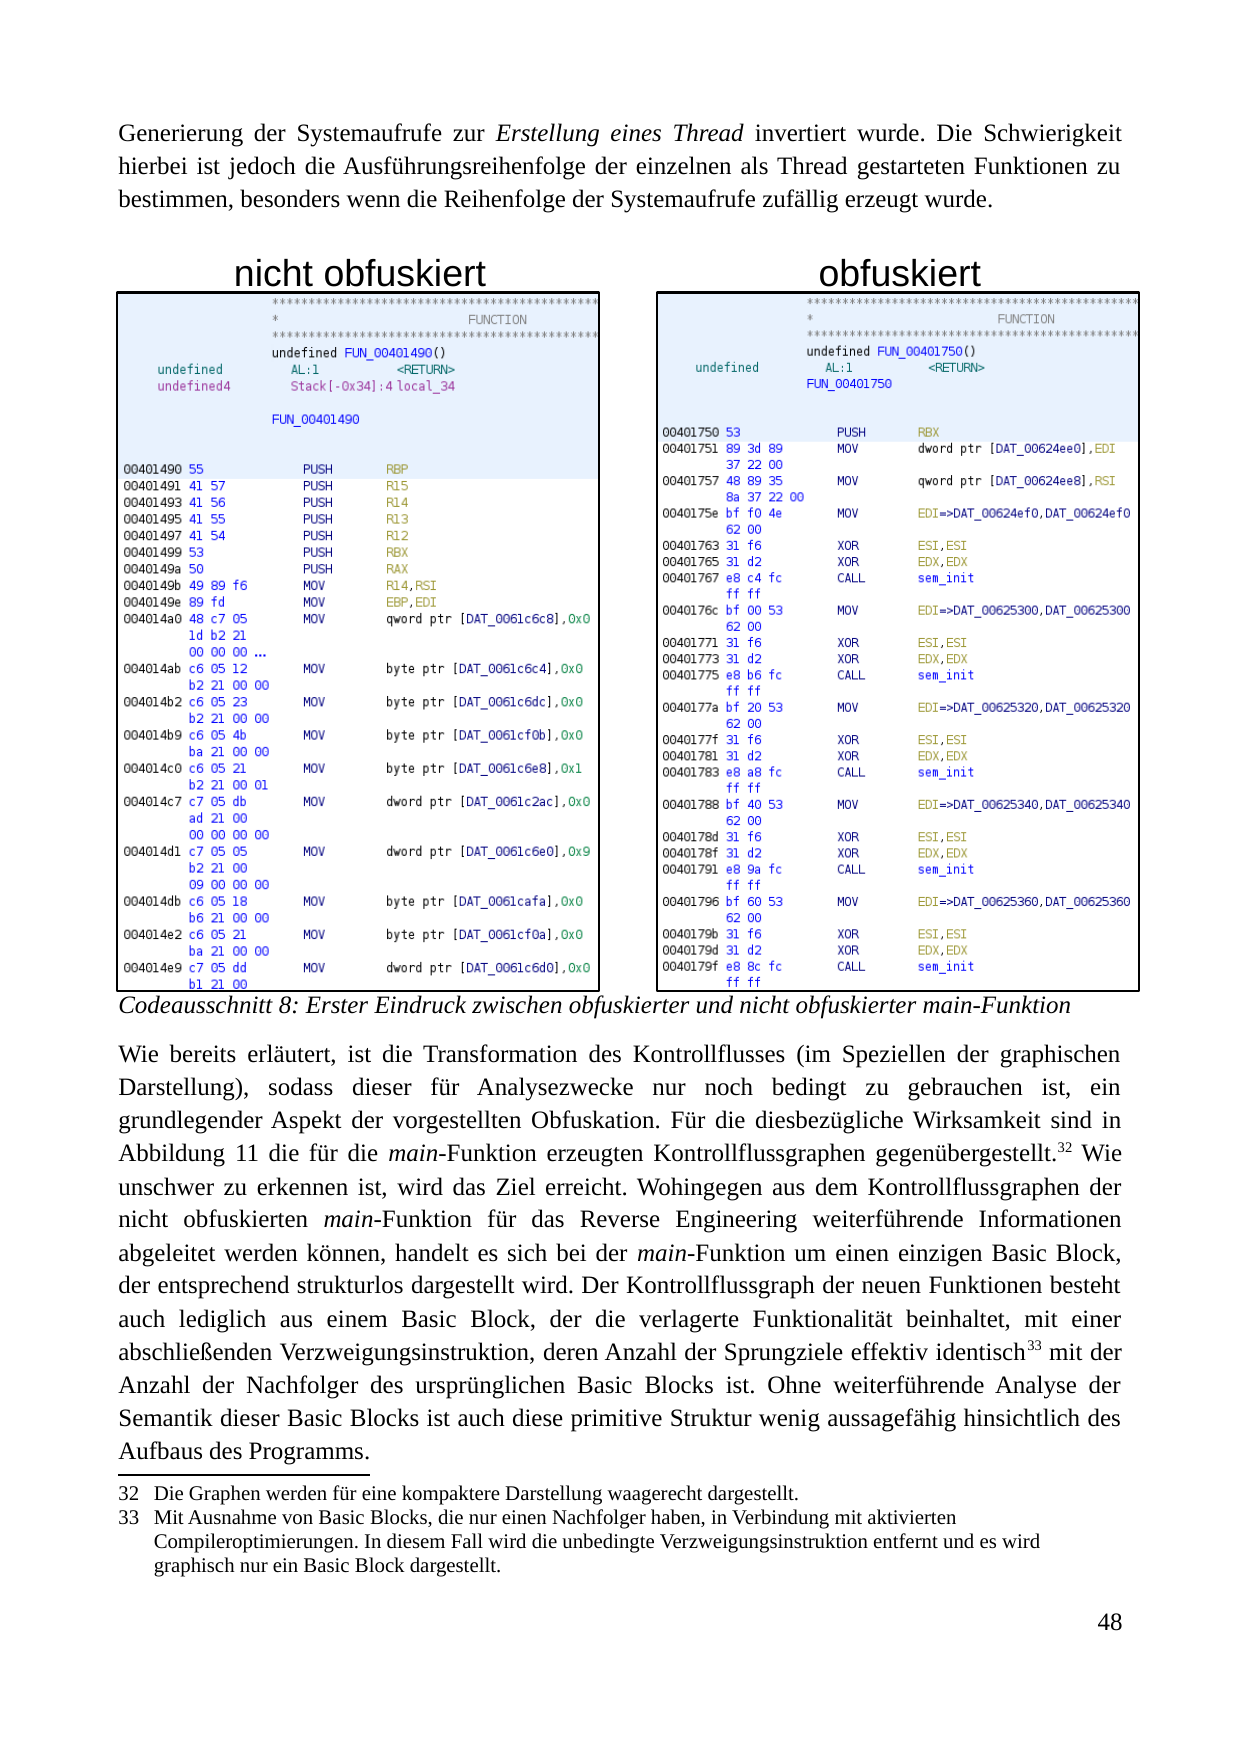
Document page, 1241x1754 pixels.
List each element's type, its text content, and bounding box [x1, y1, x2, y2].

text Generierung der Systemaufrufe zur Erstellung eines Thread invertiert wurde. Die Schwierigkeit hierbei ist jedoch die Ausführungsreihenfolge der einzelnen als Thread gestarteten Funktionen zu bestimmen, besonders wenn die Reihenfolge der Systemaufrufe zufällig erzeugt wurde. [118, 118, 1122, 213]
text Mit Ausnahme von Basic Blocks, die nur einen Nachfolger haben, in Verbindung mit aktivierten Compileroptimierungen. In diesem Fall wird die unbedingte Verzweigungsinstruktion entfernt und es wird graphisch nur ein Basic Block dargestellt. [118, 1505, 1122, 1577]
picture [658, 294, 1138, 990]
text Die Graphen werden für eine kompaktere Darstellung waagerecht dargestellt. [118, 1481, 1122, 1505]
picture [118, 294, 598, 990]
text Wie bereits erläutert, ist die Transformation des Kontrollflusses (im Speziellen der graphischen Darstellung), sodass dieser für Analysezwecke nur noch bedingt zu gebrauchen ist, ein grundlegender Aspekt der vorgestellten Obfuskation. Für die diesbezügliche Wirksamkeit sind in Abbildung 11 die für die main-Funktion erzeugten Kontrollflussgraphen gegenübergestellt. Wie unschwer zu erkennen ist, wird das Ziel erreicht. Wohingegen aus dem Kontrollflussgraphen der nicht obfuskierten main-Funktion für das Reverse Engineering weiterführende Informationen abgeleitet werden können, handelt es sich bei der main-Funktion um einen einzigen Basic Block, der entsprechend strukturlos dargestellt wird. Der Kontrollflussgraph der neuen Funktionen besteht auch lediglich aus einem Basic Block, der die verlagerte Funktionalität beinhaltet, mit einer abschließenden Verzweigungsinstruktion, deren Anzahl der Sprungziele effektiv identisch mit der Anzahl der Nachfolger des ursprünglichen Basic Blocks ist. Ohne weiterführende Analyse der Semantik dieser Basic Blocks ist auch diese primitive Struktur wenig aussagefähig hinsichtlich des Aufbaus des Programms. [118, 1039, 1122, 1464]
text Codeausschnitt 8: Erster Eindruck zwischen obfuskierter und nicht obfuskierter main-Funktion [118, 244, 1142, 1019]
